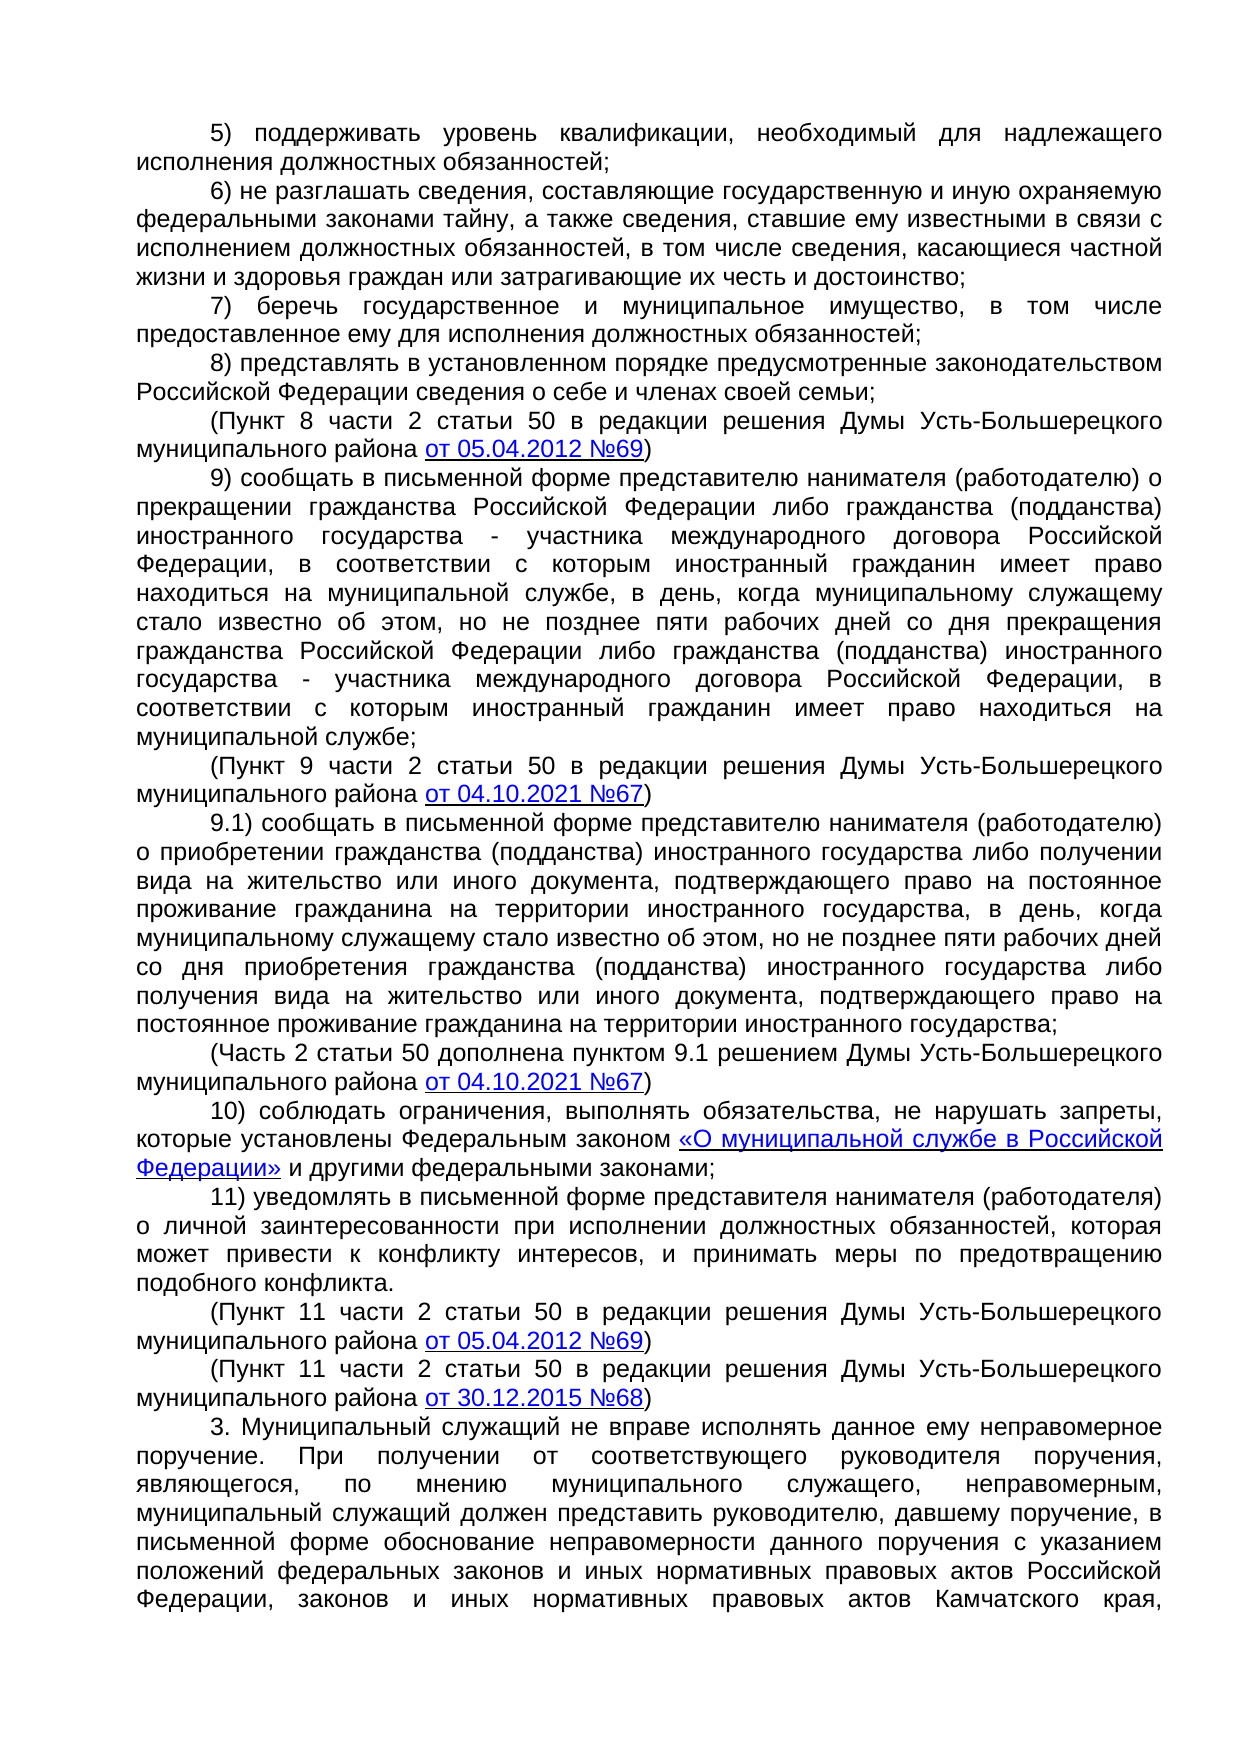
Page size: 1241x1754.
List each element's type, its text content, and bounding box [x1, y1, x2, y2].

text (Пункт 9 части 2 статьи 50 в редакции решения Думы Усть-Большерецкого муниципального района от 04.10.2021 №67) [136, 751, 1163, 808]
text (Пункт 11 части 2 статьи 50 в редакции решения Думы Усть-Большерецкого муниципального района от 05.04.2012 №69) [136, 1297, 1163, 1354]
text 10) соблюдать ограничения, выполнять обязательства, не нарушать запреты, которые установлены Федеральным законом «О муниципальной службе в Российской Федерации» и другими федеральными законами; [136, 1096, 1163, 1182]
text 7) беречь государственное и муниципальное имущество, в том числе предоставленное ему для исполнения должностных обязанностей; [136, 291, 1163, 348]
text 8) представлять в установленном порядке предусмотренные законодательством Российской Федерации сведения о себе и членах своей семьи; [136, 348, 1163, 406]
text 11) уведомлять в письменной форме представителя нанимателя (работодателя) о личной заинтересованности при исполнении должностных обязанностей, которая может привести к конфликту интересов, и принимать меры по предотвращению подобного конфликта. [136, 1182, 1163, 1297]
text (Пункт 11 части 2 статьи 50 в редакции решения Думы Усть-Большерецкого муниципального района от 30.12.2015 №68) [136, 1354, 1163, 1412]
text 3. Муниципальный служащий не вправе исполнять данное ему неправомерное поручение. При получении от соответствующего руководителя поручения, являющегося, по мнению муниципального служащего, неправомерным, муниципальный служащий должен представить руководителю, давшему поручение, в письменной форме обоснование неправомерности данного поручения с указанием положений федеральных законов и иных нормативных правовых актов Российской Федерации, законов и иных нормативных правовых актов Камчатского края, [136, 1412, 1163, 1613]
text (Пункт 8 части 2 статьи 50 в редакции решения Думы Усть-Большерецкого муниципального района от 05.04.2012 №69) [136, 406, 1163, 463]
text 9) сообщать в письменной форме представителю нанимателя (работодателю) о прекращении гражданства Российской Федерации либо гражданства (подданства) иностранного государства - участника международного договора Российской Федерации, в соответствии с которым иностранный гражданин имеет право находиться на муниципальной службе, в день, когда муниципальному служащему стало известно об этом, но не позднее пяти рабочих дней со дня прекращения гражданства Российской Федерации либо гражданства (подданства) иностранного государства - участника международного договора Российской Федерации, в соответствии с которым иностранный гражданин имеет право находиться на муниципальной службе; [136, 463, 1163, 751]
text 9.1) сообщать в письменной форме представителю нанимателя (работодателю) о приобретении гражданства (подданства) иностранного государства либо получении вида на жительство или иного документа, подтверждающего право на постоянное проживание гражданина на территории иностранного государства, в день, когда муниципальному служащему стало известно об этом, но не позднее пяти рабочих дней со дня приобретения гражданства (подданства) иностранного государства либо получения вида на жительство или иного документа, подтверждающего право на постоянное проживание гражданина на территории иностранного государства; [136, 808, 1163, 1038]
text (Часть 2 статьи 50 дополнена пунктом 9.1 решением Думы Усть-Большерецкого муниципального района от 04.10.2021 №67) [136, 1038, 1163, 1096]
text 6) не разглашать сведения, составляющие государственную и иную охраняемую федеральными законами тайну, а также сведения, ставшие ему известными в связи с исполнением должностных обязанностей, в том числе сведения, касающиеся частной жизни и здоровья граждан или затрагивающие их честь и достоинство; [136, 176, 1163, 291]
text 5) поддерживать уровень квалификации, необходимый для надлежащего исполнения должностных обязанностей; [136, 118, 1163, 176]
